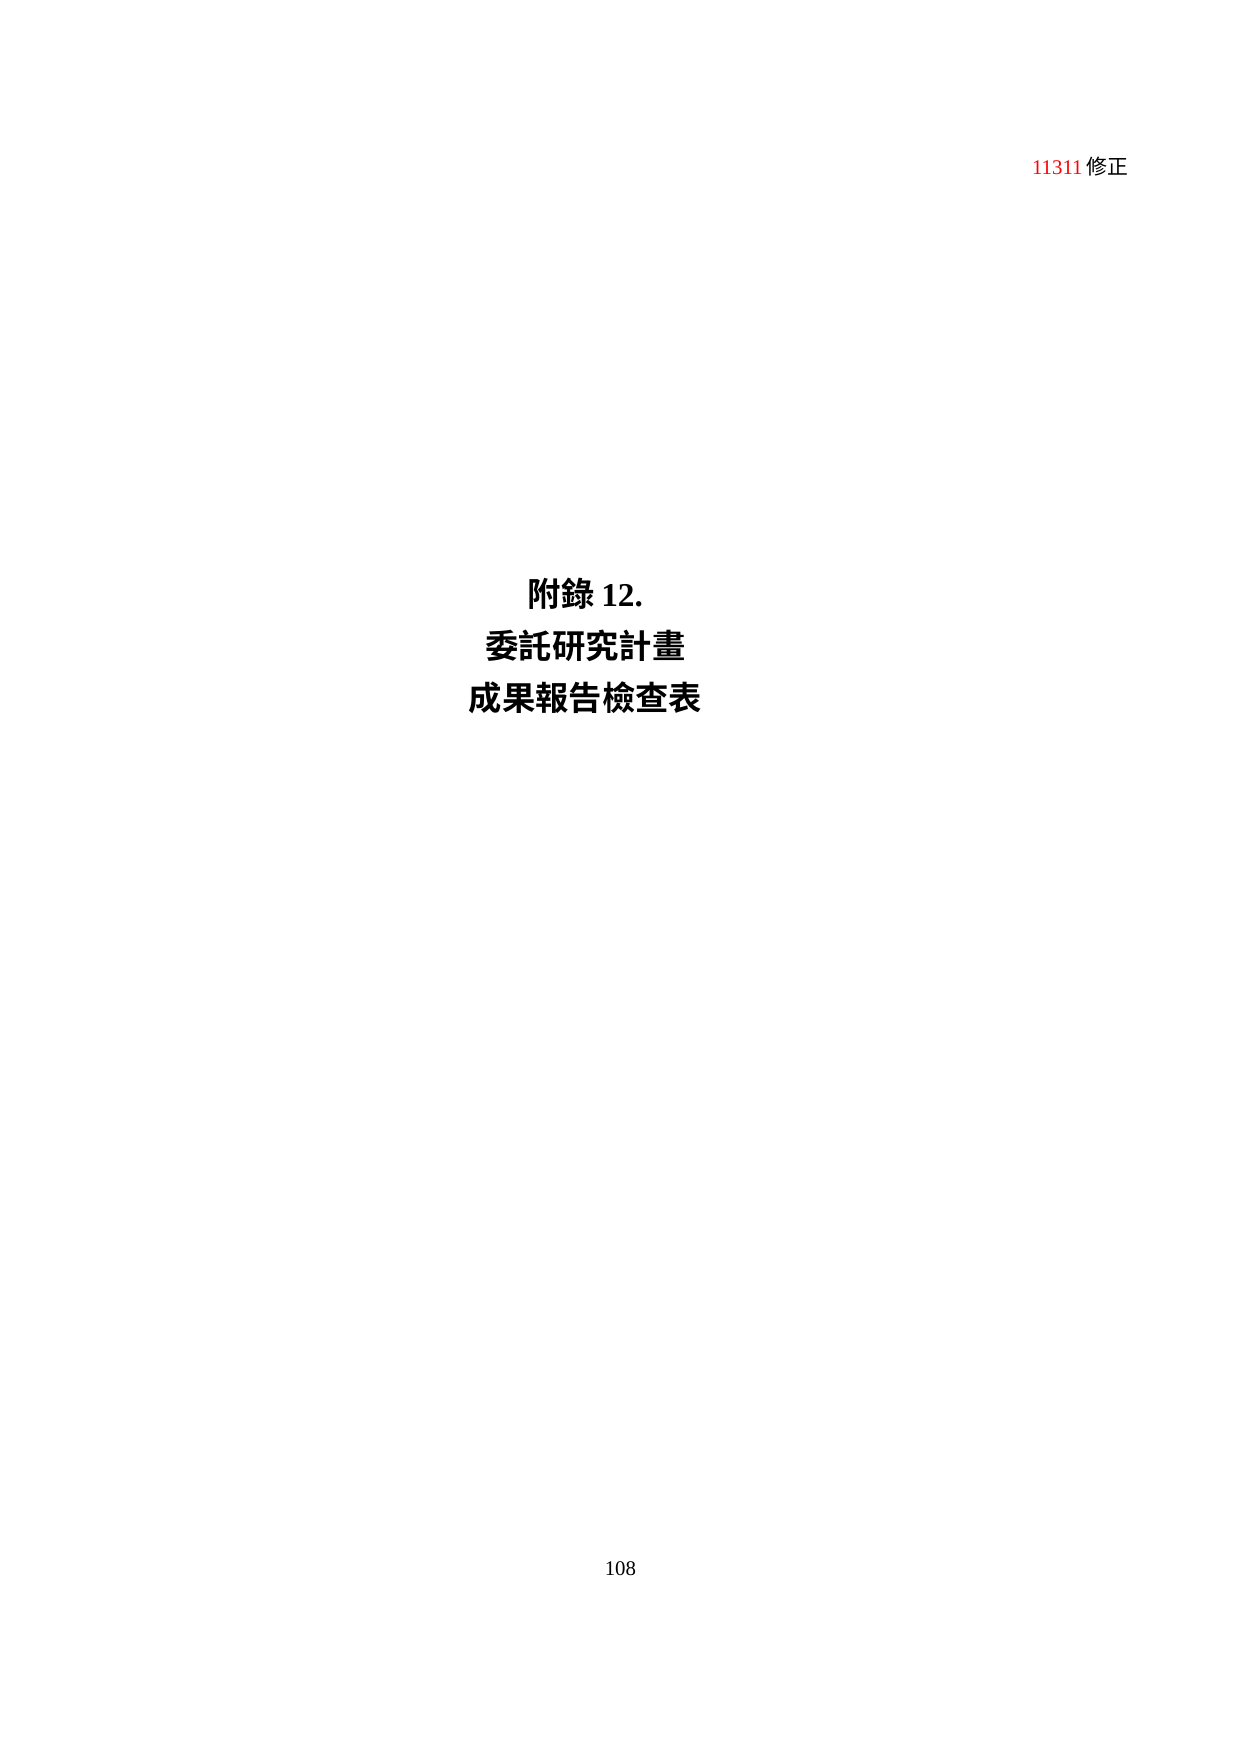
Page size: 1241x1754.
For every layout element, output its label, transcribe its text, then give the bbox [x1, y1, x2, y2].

text 附錄12. [112, 564, 1058, 617]
text 成果報告檢查表 [112, 669, 1058, 721]
text 委託研究計畫 [112, 617, 1058, 669]
